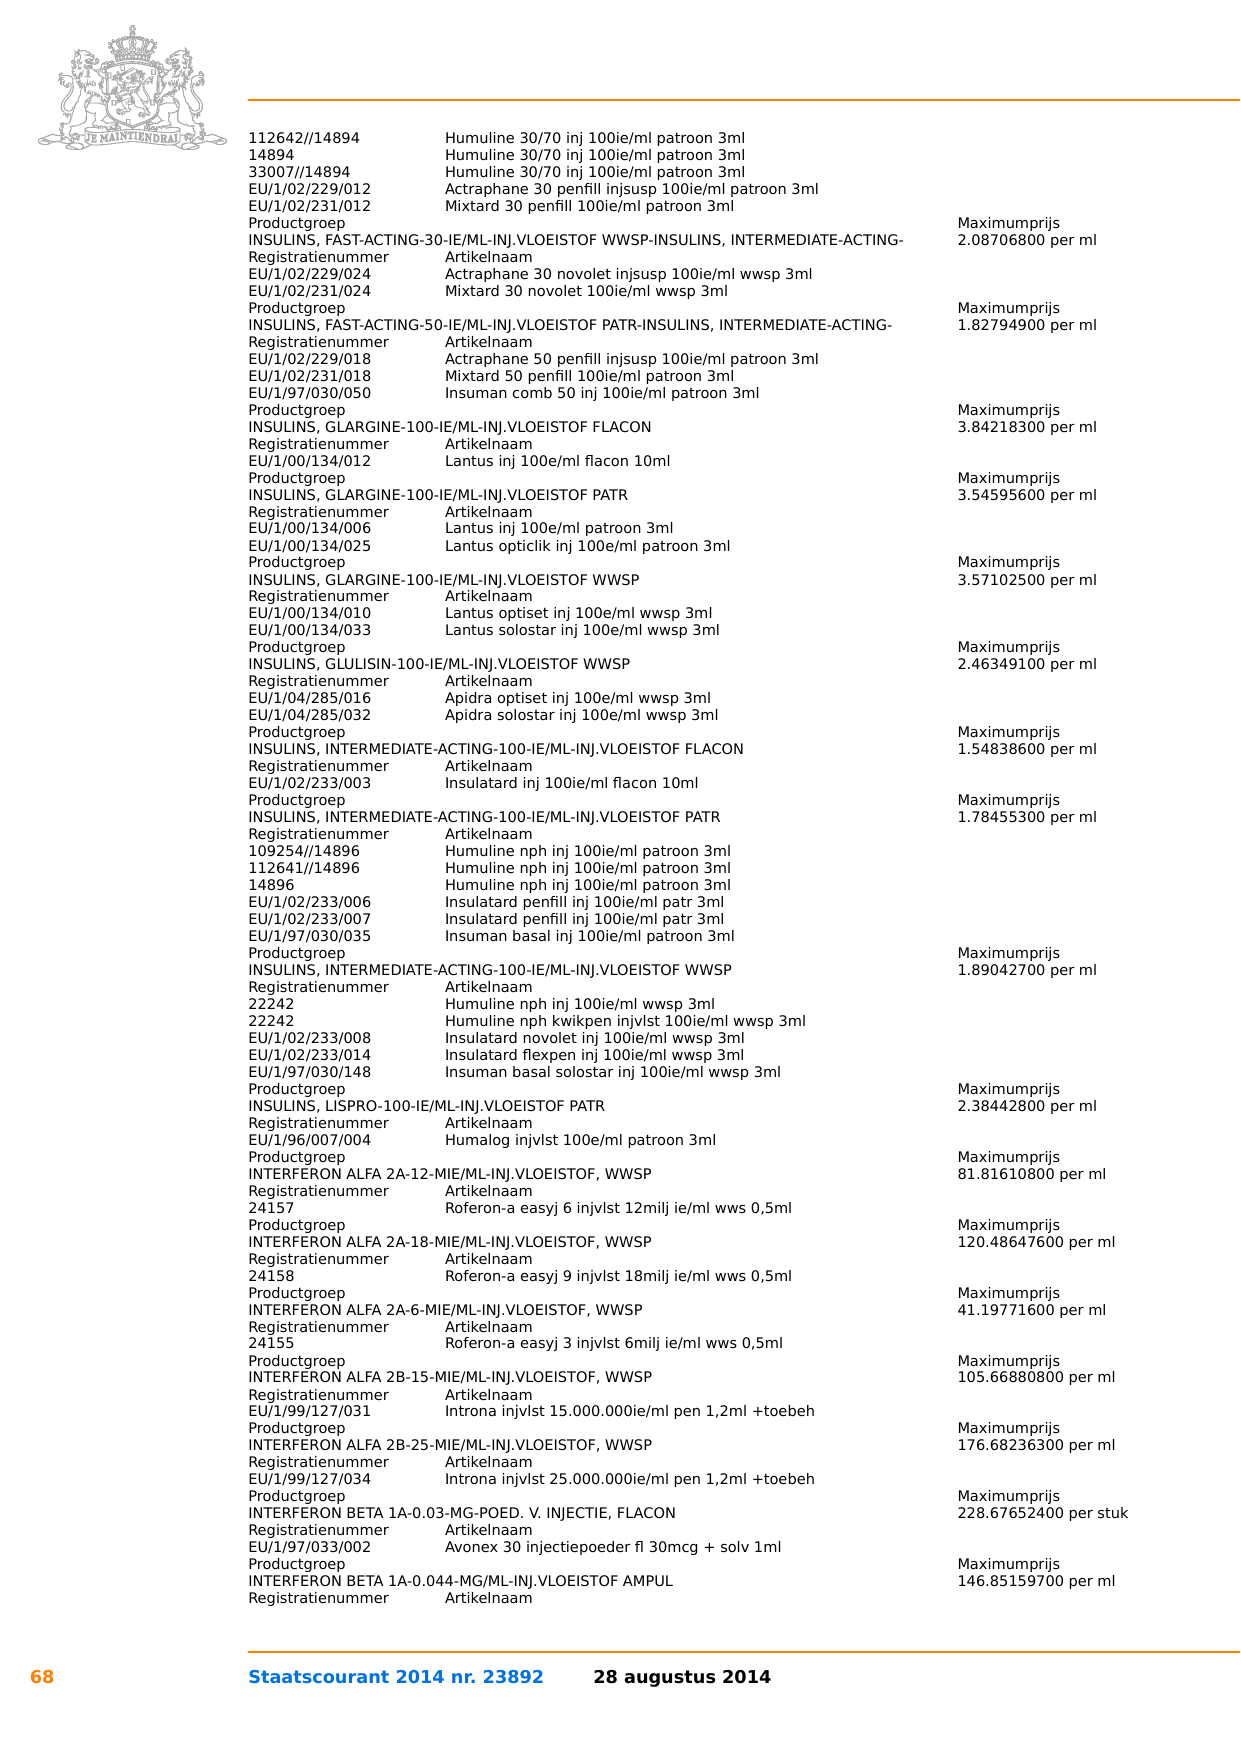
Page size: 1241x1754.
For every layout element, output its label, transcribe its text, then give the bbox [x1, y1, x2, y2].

table_cell [951, 843, 1163, 860]
table_cell Lantus solostar inj 100e/ml wwsp 3ml [439, 622, 951, 639]
table_cell 14896 [248, 877, 439, 894]
table_cell [951, 673, 1163, 690]
table_cell 33007//14894 [248, 164, 439, 181]
table_cell [439, 639, 951, 656]
table_cell Humuline nph inj 100ie/ml wwsp 3ml [439, 996, 951, 1013]
table_cell EU/1/04/285/016 [248, 690, 439, 707]
table_cell Productgroep [248, 639, 439, 656]
table_cell Maximumprijs [951, 639, 1163, 656]
table_cell Insulatard novolet inj 100ie/ml wwsp 3ml [439, 1030, 951, 1047]
table_cell [951, 283, 1163, 300]
table_cell 81.81610800 per ml [951, 1166, 1163, 1183]
table_cell Productgroep [248, 1420, 439, 1437]
table_cell Maximumprijs [951, 724, 1163, 741]
table_cell [951, 130, 1163, 147]
table_cell [951, 334, 1163, 351]
table_cell Maximumprijs [951, 1149, 1163, 1166]
table_cell 3.54595600 per ml [951, 486, 1163, 503]
table_cell Productgroep [248, 945, 439, 962]
table_cell INSULINS, INTERMEDIATE-ACTING-100-IE/ML-INJ.VLOEISTOF FLACON [248, 741, 951, 758]
table_cell Humuline nph inj 100ie/ml patroon 3ml [439, 877, 951, 894]
table_cell Registratienummer [248, 1319, 439, 1335]
table_cell INSULINS, FAST-ACTING-50-IE/ML-INJ.VLOEISTOF PATR-INSULINS, INTERMEDIATE-ACTING- [248, 317, 951, 334]
table_cell Lantus inj 100e/ml flacon 10ml [439, 453, 951, 469]
table_cell Mixtard 50 penfill 100ie/ml patroon 3ml [439, 368, 951, 384]
table_cell [951, 504, 1163, 520]
table_cell [951, 894, 1163, 911]
table_cell 112641//14896 [248, 860, 439, 877]
table_cell Registratienummer [248, 826, 439, 843]
table_cell Artikelnaam [439, 979, 951, 996]
table_cell EU/1/00/134/012 [248, 453, 439, 469]
table_cell [951, 588, 1163, 605]
table_cell EU/1/00/134/010 [248, 605, 439, 622]
table_cell Maximumprijs [951, 470, 1163, 486]
table_cell 109254//14896 [248, 843, 439, 860]
table_cell [439, 1149, 951, 1166]
table_cell Maximumprijs [951, 402, 1163, 418]
table_cell INTERFERON BETA 1A-0.03-MG-POED. V. INJECTIE, FLACON [248, 1505, 951, 1522]
table_cell EU/1/99/127/031 [248, 1403, 439, 1420]
table_cell Registratienummer [248, 1522, 439, 1539]
table_cell 14894 [248, 147, 439, 164]
table_cell [951, 1386, 1163, 1403]
table_cell Insulatard flexpen inj 100ie/ml wwsp 3ml [439, 1047, 951, 1064]
table_cell Maximumprijs [951, 1081, 1163, 1098]
table_cell Humalog injvlst 100e/ml patroon 3ml [439, 1132, 951, 1149]
table_cell Artikelnaam [439, 436, 951, 452]
table_cell Artikelnaam [439, 1183, 951, 1199]
table_cell Registratienummer [248, 1386, 439, 1403]
table_cell INSULINS, GLULISIN-100-IE/ML-INJ.VLOEISTOF WWSP [248, 656, 951, 673]
table_cell INSULINS, INTERMEDIATE-ACTING-100-IE/ML-INJ.VLOEISTOF PATR [248, 809, 951, 826]
table_cell [439, 1420, 951, 1437]
table_cell 176.68236300 per ml [951, 1437, 1163, 1454]
table_cell Registratienummer [248, 1251, 439, 1267]
table_cell INTERFERON ALFA 2B-25-MIE/ML-INJ.VLOEISTOF, WWSP [248, 1437, 951, 1454]
table_cell [439, 945, 951, 962]
table_cell [951, 1251, 1163, 1267]
table_cell [951, 860, 1163, 877]
table_cell Mixtard 30 novolet 100ie/ml wwsp 3ml [439, 283, 951, 300]
table_cell 24158 [248, 1268, 439, 1284]
table_cell [951, 351, 1163, 368]
table_cell [951, 1132, 1163, 1149]
table_cell INSULINS, GLARGINE-100-IE/ML-INJ.VLOEISTOF PATR [248, 486, 951, 503]
table_cell [951, 622, 1163, 639]
table_cell Humuline nph inj 100ie/ml patroon 3ml [439, 860, 951, 877]
table_cell INSULINS, GLARGINE-100-IE/ML-INJ.VLOEISTOF WWSP [248, 571, 951, 588]
table_cell Roferon-a easyj 9 injvlst 18milj ie/ml wws 0,5ml [439, 1268, 951, 1284]
table_cell [951, 690, 1163, 707]
table_cell Artikelnaam [439, 1454, 951, 1471]
table_cell Registratienummer [248, 1115, 439, 1132]
table_cell Apidra solostar inj 100e/ml wwsp 3ml [439, 707, 951, 724]
table_cell [951, 1522, 1163, 1539]
table_cell [951, 877, 1163, 894]
table_cell Registratienummer [248, 436, 439, 452]
table_cell EU/1/02/233/008 [248, 1030, 439, 1047]
table_cell Humuline nph inj 100ie/ml patroon 3ml [439, 843, 951, 860]
table_cell Artikelnaam [439, 334, 951, 351]
table_cell 24157 [248, 1200, 439, 1217]
table_cell Artikelnaam [439, 588, 951, 605]
table_cell Maximumprijs [951, 792, 1163, 809]
table_cell [951, 605, 1163, 622]
table_cell [951, 1319, 1163, 1335]
table_cell Actraphane 30 novolet injsusp 100ie/ml wwsp 3ml [439, 266, 951, 283]
table_cell Insuman basal inj 100ie/ml patroon 3ml [439, 928, 951, 945]
table_cell Maximumprijs [951, 300, 1163, 317]
table_cell Registratienummer [248, 249, 439, 266]
table_cell [951, 928, 1163, 945]
table_cell [439, 402, 951, 418]
table_cell Humuline 30/70 inj 100ie/ml patroon 3ml [439, 130, 951, 147]
table_cell Artikelnaam [439, 1251, 951, 1267]
table_cell Maximumprijs [951, 1353, 1163, 1369]
table_cell [951, 1590, 1163, 1607]
table_cell Humuline nph kwikpen injvlst 100ie/ml wwsp 3ml [439, 1013, 951, 1030]
table_cell Insuman comb 50 inj 100ie/ml patroon 3ml [439, 385, 951, 402]
table_cell Registratienummer [248, 673, 439, 690]
table_cell Registratienummer [248, 758, 439, 775]
table_cell Maximumprijs [951, 1488, 1163, 1505]
table_cell Registratienummer [248, 588, 439, 605]
table_cell Maximumprijs [951, 1556, 1163, 1573]
table_cell Productgroep [248, 724, 439, 741]
table_cell [951, 1335, 1163, 1352]
table_cell 41.19771600 per ml [951, 1301, 1163, 1318]
table_cell Maximumprijs [951, 945, 1163, 962]
table_cell INSULINS, LISPRO-100-IE/ML-INJ.VLOEISTOF PATR [248, 1098, 951, 1115]
table_cell [951, 385, 1163, 402]
table_cell Productgroep [248, 1556, 439, 1573]
table_cell Introna injvlst 25.000.000ie/ml pen 1,2ml +toebeh [439, 1471, 951, 1488]
table_cell [951, 1183, 1163, 1199]
table_cell [951, 181, 1163, 198]
table_cell Artikelnaam [439, 826, 951, 843]
table_cell Introna injvlst 15.000.000ie/ml pen 1,2ml +toebeh [439, 1403, 951, 1420]
table_cell [951, 1268, 1163, 1284]
table_cell [951, 198, 1163, 215]
table_cell EU/1/97/033/002 [248, 1539, 439, 1556]
table_cell Maximumprijs [951, 1217, 1163, 1233]
table_cell EU/1/97/030/050 [248, 385, 439, 402]
table_cell [951, 453, 1163, 469]
table_cell Productgroep [248, 470, 439, 486]
table_cell 112642//14894 [248, 130, 439, 147]
table_cell [951, 266, 1163, 283]
table_cell Apidra optiset inj 100e/ml wwsp 3ml [439, 690, 951, 707]
table_cell [951, 1013, 1163, 1030]
table_cell Actraphane 30 penfill injsusp 100ie/ml patroon 3ml [439, 181, 951, 198]
table_cell EU/1/02/233/014 [248, 1047, 439, 1064]
table_cell INSULINS, INTERMEDIATE-ACTING-100-IE/ML-INJ.VLOEISTOF WWSP [248, 962, 951, 979]
table_cell Artikelnaam [439, 758, 951, 775]
picture [38, 25, 227, 150]
table_cell EU/1/02/231/012 [248, 198, 439, 215]
table_cell [951, 1454, 1163, 1471]
table_cell Artikelnaam [439, 1115, 951, 1132]
table_cell Registratienummer [248, 1183, 439, 1199]
table_cell [439, 792, 951, 809]
table_cell 1.54838600 per ml [951, 741, 1163, 758]
table_cell INTERFERON ALFA 2A-18-MIE/ML-INJ.VLOEISTOF, WWSP [248, 1234, 951, 1251]
table_cell [951, 538, 1163, 554]
table_cell [951, 826, 1163, 843]
table_cell [951, 758, 1163, 775]
table_cell [439, 215, 951, 232]
table_cell 22242 [248, 1013, 439, 1030]
table_cell 105.66880800 per ml [951, 1369, 1163, 1386]
table_cell 228.67652400 per stuk [951, 1505, 1163, 1522]
table_cell Artikelnaam [439, 1319, 951, 1335]
table_cell Insulatard penfill inj 100ie/ml patr 3ml [439, 911, 951, 928]
table_cell Artikelnaam [439, 504, 951, 520]
table_cell [951, 1403, 1163, 1420]
table_cell [439, 300, 951, 317]
table_cell Productgroep [248, 1149, 439, 1166]
table_cell [951, 368, 1163, 384]
table_cell [951, 164, 1163, 181]
table_cell Registratienummer [248, 1590, 439, 1607]
table_cell EU/1/04/285/032 [248, 707, 439, 724]
table_cell Productgroep [248, 554, 439, 571]
table_cell [951, 775, 1163, 792]
table_cell Productgroep [248, 1081, 439, 1098]
table_cell Registratienummer [248, 1454, 439, 1471]
table_cell [951, 249, 1163, 266]
table_cell Productgroep [248, 792, 439, 809]
table_cell EU/1/00/134/025 [248, 538, 439, 554]
table_cell [951, 707, 1163, 724]
table_cell Registratienummer [248, 334, 439, 351]
table_cell [439, 1217, 951, 1233]
table_cell EU/1/00/134/033 [248, 622, 439, 639]
table_cell [951, 1471, 1163, 1488]
table_cell EU/1/02/233/007 [248, 911, 439, 928]
table_cell 22242 [248, 996, 439, 1013]
table_cell EU/1/02/231/018 [248, 368, 439, 384]
table_cell Artikelnaam [439, 249, 951, 266]
table_cell 146.85159700 per ml [951, 1573, 1163, 1590]
table_cell [439, 1556, 951, 1573]
table_cell Humuline 30/70 inj 100ie/ml patroon 3ml [439, 164, 951, 181]
table_cell Insuman basal solostar inj 100ie/ml wwsp 3ml [439, 1064, 951, 1081]
table_cell EU/1/97/030/148 [248, 1064, 439, 1081]
table_cell Lantus inj 100e/ml patroon 3ml [439, 520, 951, 537]
table_cell [951, 911, 1163, 928]
table_cell [951, 1064, 1163, 1081]
table_cell Artikelnaam [439, 1590, 951, 1607]
table_cell [439, 1081, 951, 1098]
table_cell EU/1/02/231/024 [248, 283, 439, 300]
table_cell Registratienummer [248, 979, 439, 996]
table_cell Insulatard penfill inj 100ie/ml patr 3ml [439, 894, 951, 911]
table_cell [951, 436, 1163, 452]
table_cell 3.57102500 per ml [951, 571, 1163, 588]
table_cell Insulatard inj 100ie/ml flacon 10ml [439, 775, 951, 792]
table_cell Productgroep [248, 1353, 439, 1369]
table_cell 24155 [248, 1335, 439, 1352]
table_cell [439, 1285, 951, 1301]
table_cell Productgroep [248, 1285, 439, 1301]
table_cell [439, 1353, 951, 1369]
table_cell 2.38442800 per ml [951, 1098, 1163, 1115]
table_cell EU/1/02/229/018 [248, 351, 439, 368]
table_cell Productgroep [248, 1217, 439, 1233]
table_cell Lantus optiset inj 100e/ml wwsp 3ml [439, 605, 951, 622]
table_cell Artikelnaam [439, 673, 951, 690]
table_cell EU/1/99/127/034 [248, 1471, 439, 1488]
table_cell Maximumprijs [951, 215, 1163, 232]
table_cell INSULINS, FAST-ACTING-30-IE/ML-INJ.VLOEISTOF WWSP-INSULINS, INTERMEDIATE-ACTING- [248, 232, 951, 249]
table_cell INSULINS, GLARGINE-100-IE/ML-INJ.VLOEISTOF FLACON [248, 419, 951, 436]
table_cell Productgroep [248, 300, 439, 317]
table_cell 1.82794900 per ml [951, 317, 1163, 334]
table_cell [439, 470, 951, 486]
table_cell Productgroep [248, 402, 439, 418]
table_cell [439, 1488, 951, 1505]
table_cell Roferon-a easyj 6 injvlst 12milj ie/ml wws 0,5ml [439, 1200, 951, 1217]
table_cell EU/1/96/007/004 [248, 1132, 439, 1149]
table_cell [951, 1047, 1163, 1064]
table_cell Artikelnaam [439, 1522, 951, 1539]
table_cell [951, 520, 1163, 537]
table_cell [951, 1030, 1163, 1047]
table_cell INTERFERON ALFA 2A-12-MIE/ML-INJ.VLOEISTOF, WWSP [248, 1166, 951, 1183]
table_cell Maximumprijs [951, 1420, 1163, 1437]
table_cell [951, 1115, 1163, 1132]
table_cell Lantus opticlik inj 100e/ml patroon 3ml [439, 538, 951, 554]
table_cell 120.48647600 per ml [951, 1234, 1163, 1251]
table_cell EU/1/02/233/003 [248, 775, 439, 792]
table_cell 1.78455300 per ml [951, 809, 1163, 826]
table_cell EU/1/00/134/006 [248, 520, 439, 537]
table_cell INTERFERON ALFA 2A-6-MIE/ML-INJ.VLOEISTOF, WWSP [248, 1301, 951, 1318]
table_cell 1.89042700 per ml [951, 962, 1163, 979]
table_cell Maximumprijs [951, 1285, 1163, 1301]
table_cell Registratienummer [248, 504, 439, 520]
table_cell EU/1/02/229/024 [248, 266, 439, 283]
table_cell [439, 554, 951, 571]
table_cell Humuline 30/70 inj 100ie/ml patroon 3ml [439, 147, 951, 164]
table_cell Avonex 30 injectiepoeder fl 30mcg + solv 1ml [439, 1539, 951, 1556]
table_cell 3.84218300 per ml [951, 419, 1163, 436]
table_cell [439, 724, 951, 741]
table_cell Productgroep [248, 215, 439, 232]
table_cell [951, 1200, 1163, 1217]
table_cell Artikelnaam [439, 1386, 951, 1403]
table_cell [951, 1539, 1163, 1556]
table_cell 2.08706800 per ml [951, 232, 1163, 249]
table_cell Mixtard 30 penfill 100ie/ml patroon 3ml [439, 198, 951, 215]
table_cell [951, 979, 1163, 996]
table_cell EU/1/97/030/035 [248, 928, 439, 945]
table_cell Actraphane 50 penfill injsusp 100ie/ml patroon 3ml [439, 351, 951, 368]
table_cell Productgroep [248, 1488, 439, 1505]
table_cell EU/1/02/229/012 [248, 181, 439, 198]
table_cell Roferon-a easyj 3 injvlst 6milj ie/ml wws 0,5ml [439, 1335, 951, 1352]
table_cell INTERFERON BETA 1A-0.044-MG/ML-INJ.VLOEISTOF AMPUL [248, 1573, 951, 1590]
table_cell 2.46349100 per ml [951, 656, 1163, 673]
table_cell Maximumprijs [951, 554, 1163, 571]
table_cell INTERFERON ALFA 2B-15-MIE/ML-INJ.VLOEISTOF, WWSP [248, 1369, 951, 1386]
table_cell [951, 147, 1163, 164]
table_cell EU/1/02/233/006 [248, 894, 439, 911]
table_cell [951, 996, 1163, 1013]
